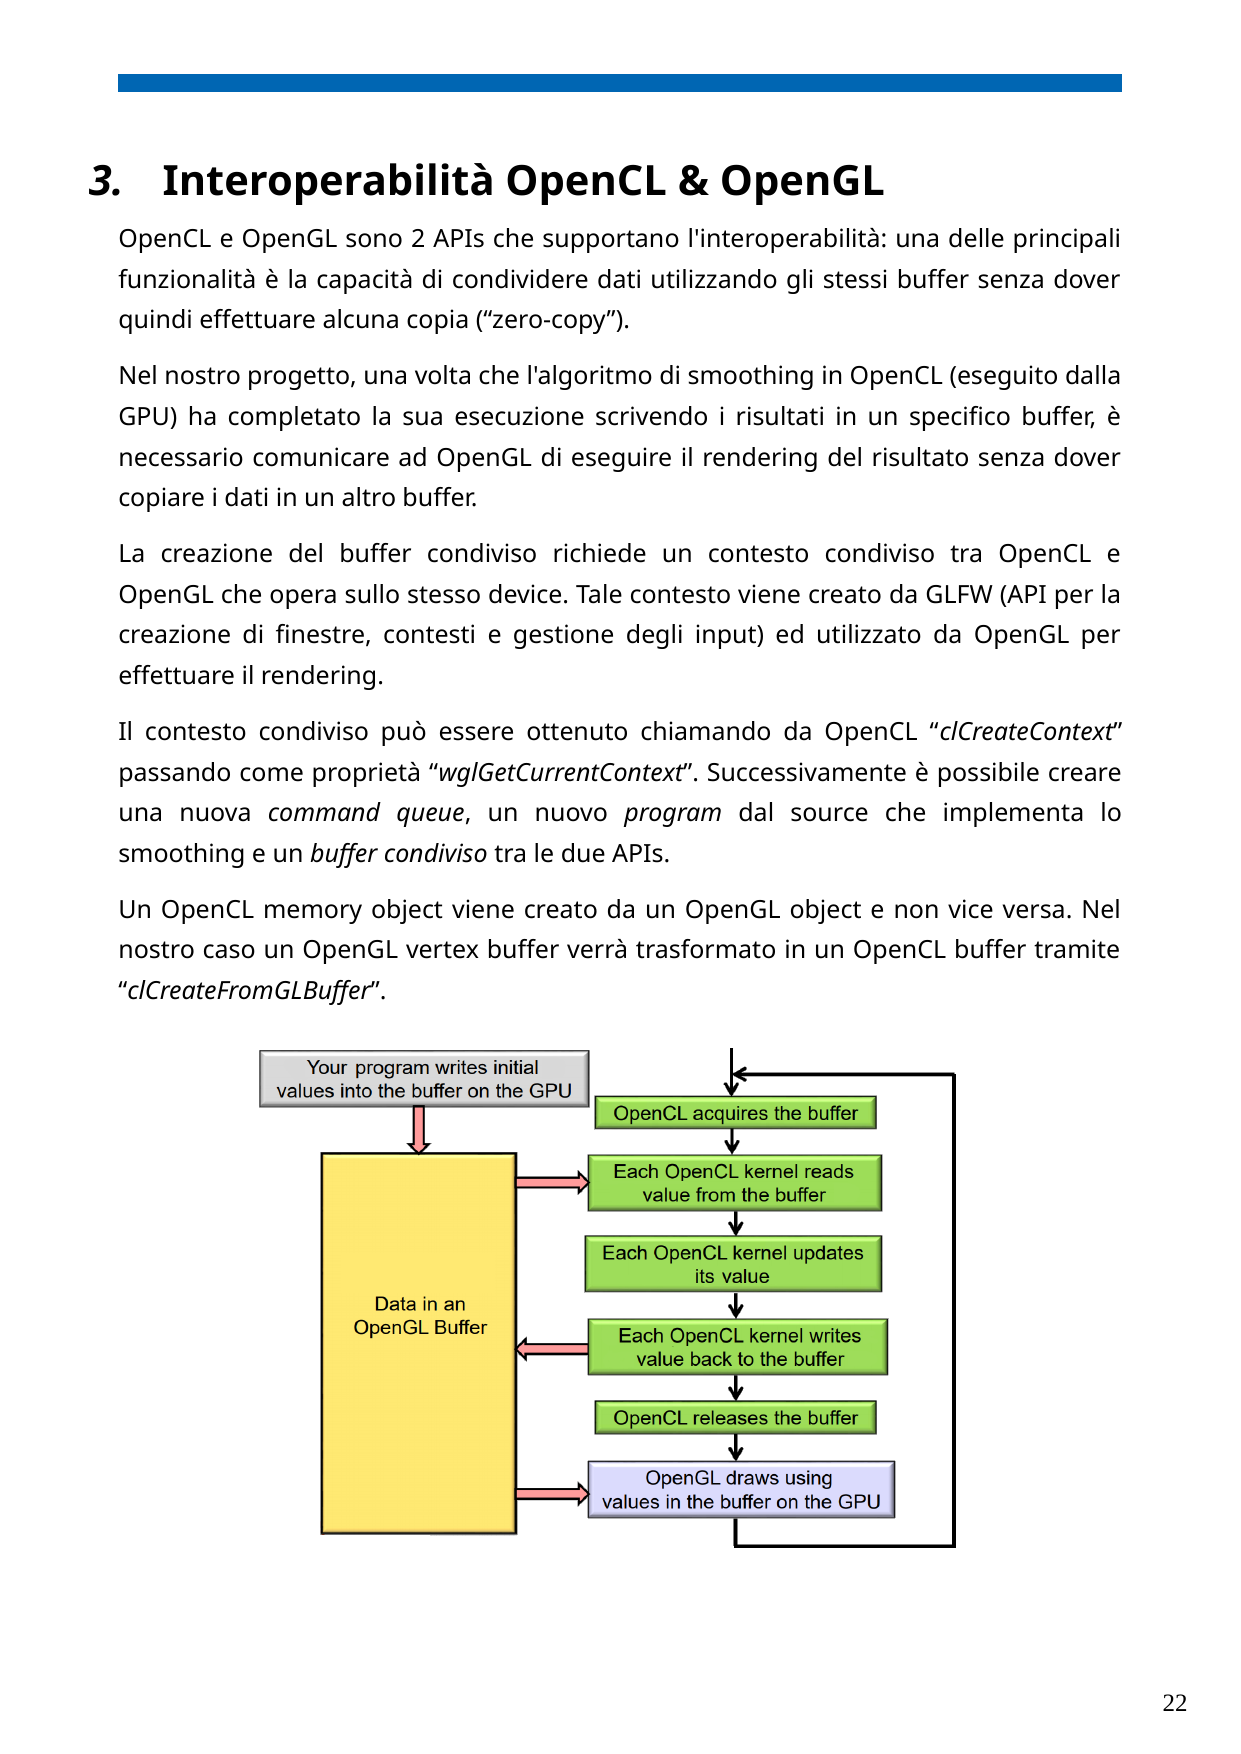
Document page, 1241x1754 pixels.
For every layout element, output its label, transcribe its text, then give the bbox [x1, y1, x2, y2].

text OpenCL e OpenGL sono 2 APIs che supportano l'interoperabilità: una delle principali funzionalità è la capacità di condividere dati utilizzando gli stessi buffer senza dover quindi effettuare alcuna copia (“zero-copy”). [118, 220, 1122, 336]
text Il contesto condiviso può essere ottenuto chiamando da OpenCL “clCreateContext” passando come proprietà “wglGetCurrentContext”. Successivamente è possibile creare una nuova command queue, un nuovo program dal source che implementa lo smoothing e un buffer condiviso tra le due APIs. [118, 713, 1122, 870]
picture [218, 1040, 1022, 1565]
text La creazione del buffer condiviso richiede un contesto condiviso tra OpenCL e OpenGL che opera sullo stesso device. Tale contesto viene creato da GLFW (API per la creazione di finestre, contesti e gestione degli input) ed utilizzato da OpenGL per effettuare il rendering. [118, 535, 1122, 692]
text [201, 1022, 1039, 1582]
text Un OpenCL memory object viene creato da un OpenGL object e non vice versa. Nel nostro caso un OpenGL vertex buffer verrà trasformato in un OpenCL buffer tramite “clCreateFromGLBuffer”. [118, 891, 1122, 1007]
subtitle Interoperabilità OpenCL & OpenGL [89, 151, 1122, 208]
text Nel nostro progetto, una volta che l'algoritmo di smoothing in OpenCL (eseguito dalla GPU) ha completato la sua esecuzione scrivendo i risultati in un specifico buffer, è necessario comunicare ad OpenGL di eseguire il rendering del risultato senza dover copiare i dati in un altro buffer. [118, 357, 1122, 514]
